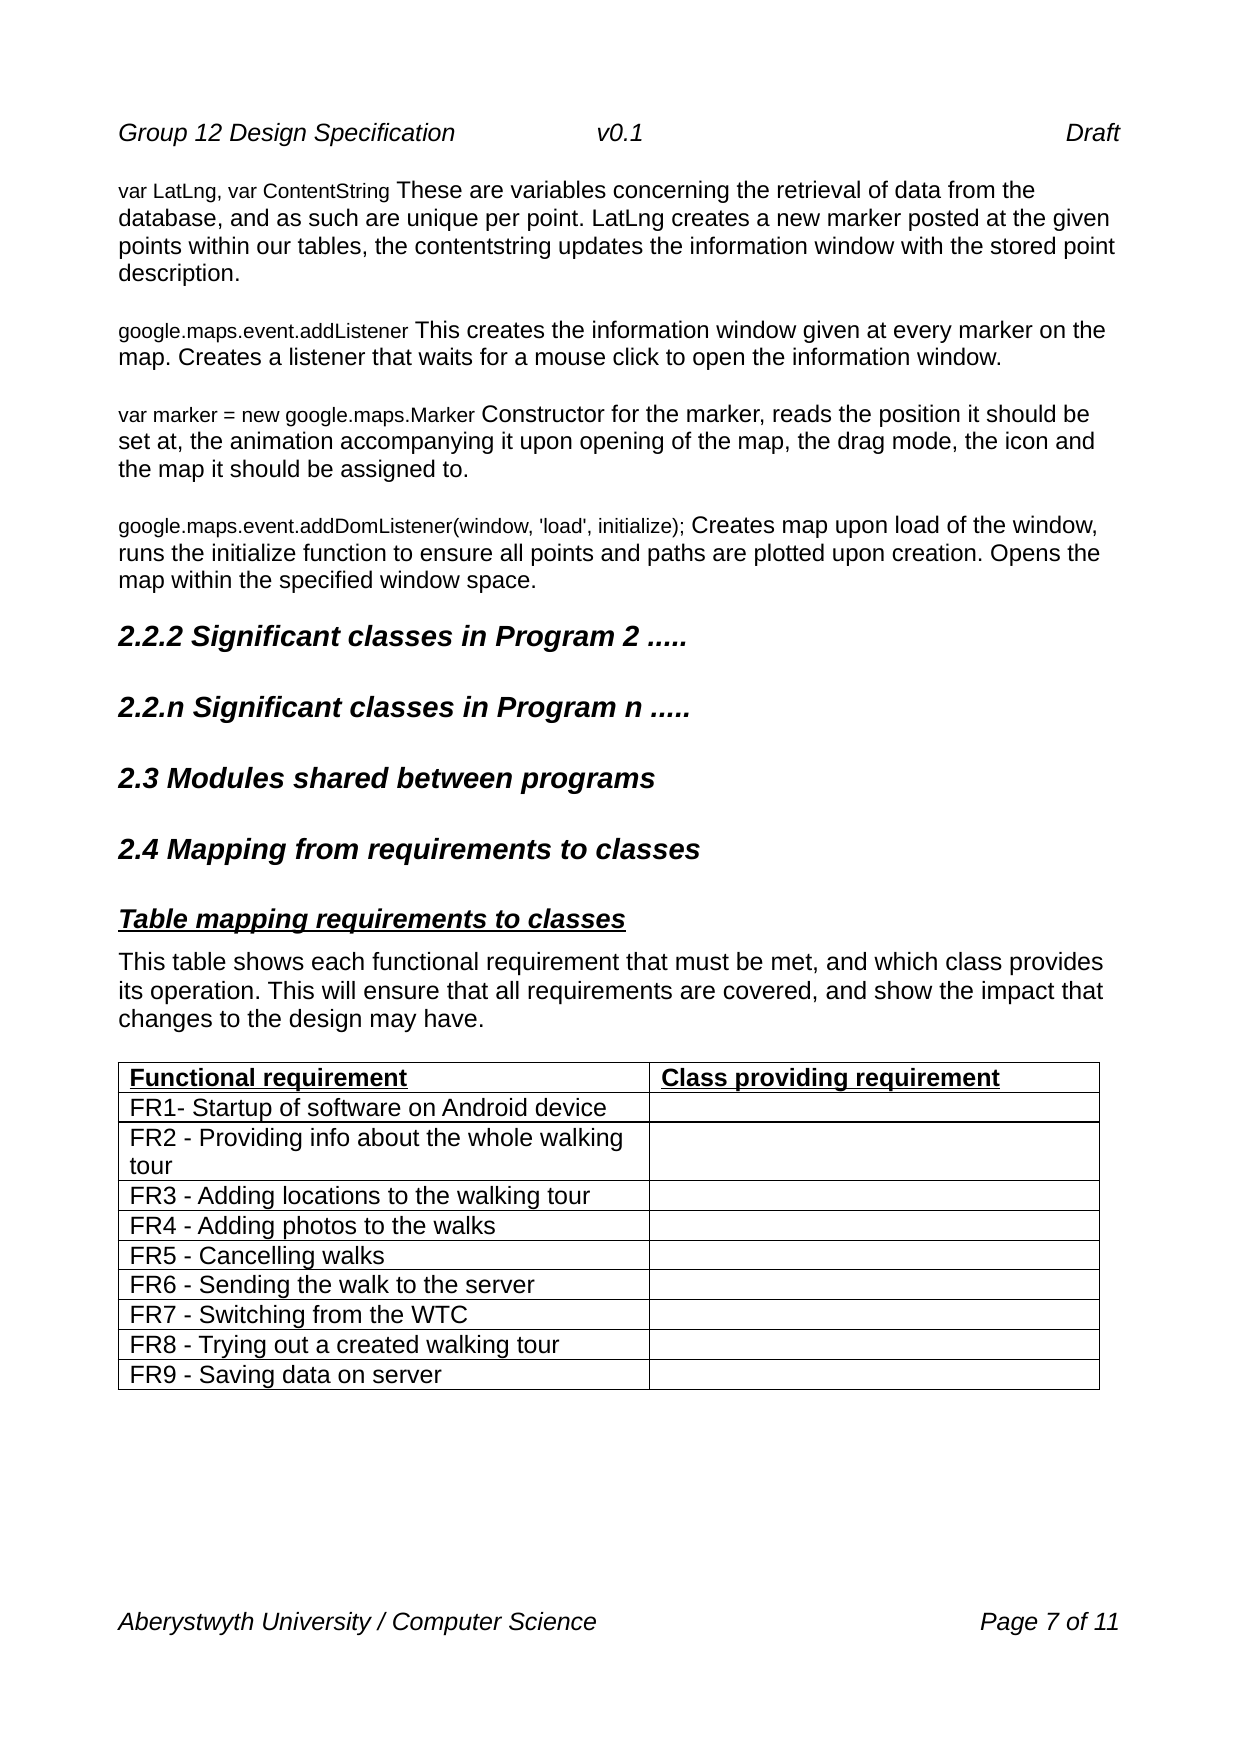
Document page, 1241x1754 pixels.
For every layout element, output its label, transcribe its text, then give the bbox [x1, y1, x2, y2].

table_cell FR4 - Adding photos to the walks [119, 1211, 649, 1239]
subtitle 2.2.2 Significant classes in Program 2 ..... [118, 619, 1122, 652]
subtitle Table mapping requirements to classes [118, 903, 1122, 934]
table_cell [650, 1330, 1099, 1359]
table_cell [650, 1241, 1099, 1269]
table_cell [650, 1093, 1099, 1121]
text var marker = new google.maps.Marker Constructor for the marker, reads the position it should be set at, the animation accompanying it upon opening of the map, the drag mode, the icon and the map it should be assigned to. [118, 399, 1122, 482]
table_cell FR9 - Saving data on server [119, 1360, 649, 1388]
table_cell FR6 - Sending the walk to the server [119, 1270, 649, 1299]
table_cell FR7 - Switching from the WTC [119, 1300, 649, 1329]
text This table shows each functional requirement that must be met, and which class provides its operation. This will ensure that all requirements are covered, and show the impact that changes to the design may have. [118, 947, 1122, 1033]
table_cell [650, 1211, 1099, 1239]
text google.maps.event.addListener This creates the information window given at every marker on the map. Creates a listener that waits for a mouse click to open the information window. [118, 316, 1122, 371]
table_cell [650, 1360, 1099, 1388]
subtitle 2.2.n Significant classes in Program n ..... [118, 690, 1122, 723]
subtitle 2.3 Modules shared between programs [118, 761, 1122, 794]
text var LatLng, var ContentString These are variables concerning the retrieval of data from the database, and as such are unique per point. LatLng creates a new marker posted at the given points within our tables, the contentstring updates the information window with the stored point description. [118, 176, 1122, 287]
table_cell [650, 1181, 1099, 1210]
table_cell [650, 1270, 1099, 1299]
table_header Functional requirement [119, 1063, 649, 1092]
table_cell FR3 - Adding locations to the walking tour [119, 1181, 649, 1210]
text google.maps.event.addDomListener(window, 'load', initialize); Creates map upon load of the window, runs the initialize function to ensure all points and paths are plotted upon creation. Opens the map within the specified window space. [118, 511, 1122, 594]
table_cell FR5 - Cancelling walks [119, 1241, 649, 1269]
table_cell FR1- Startup of software on Android device [119, 1093, 649, 1121]
table_header Class providing requirement [650, 1063, 1099, 1092]
subtitle 2.4 Mapping from requirements to classes [118, 832, 1122, 866]
table_cell [650, 1123, 1099, 1180]
table_cell FR2 - Providing info about the whole walking tour [119, 1123, 649, 1180]
table_cell [650, 1300, 1099, 1329]
table_cell FR8 - Trying out a created walking tour [119, 1330, 649, 1359]
